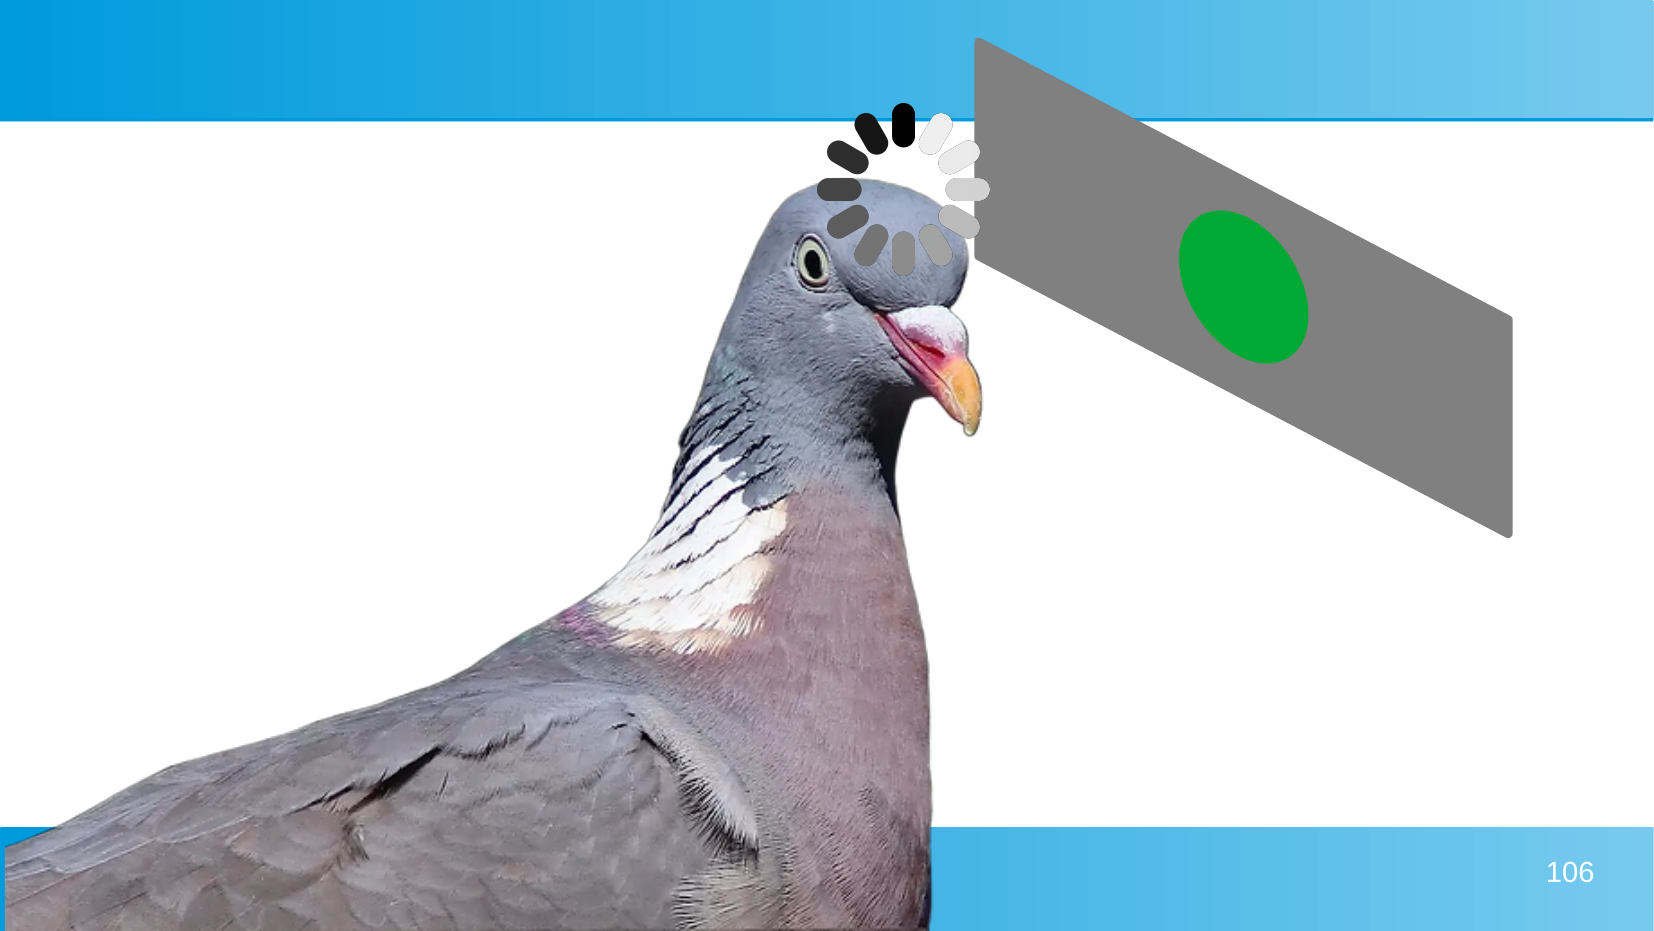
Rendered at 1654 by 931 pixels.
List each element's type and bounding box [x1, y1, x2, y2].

picture [5, 103, 1007, 931]
text_box [978, 42, 1509, 534]
